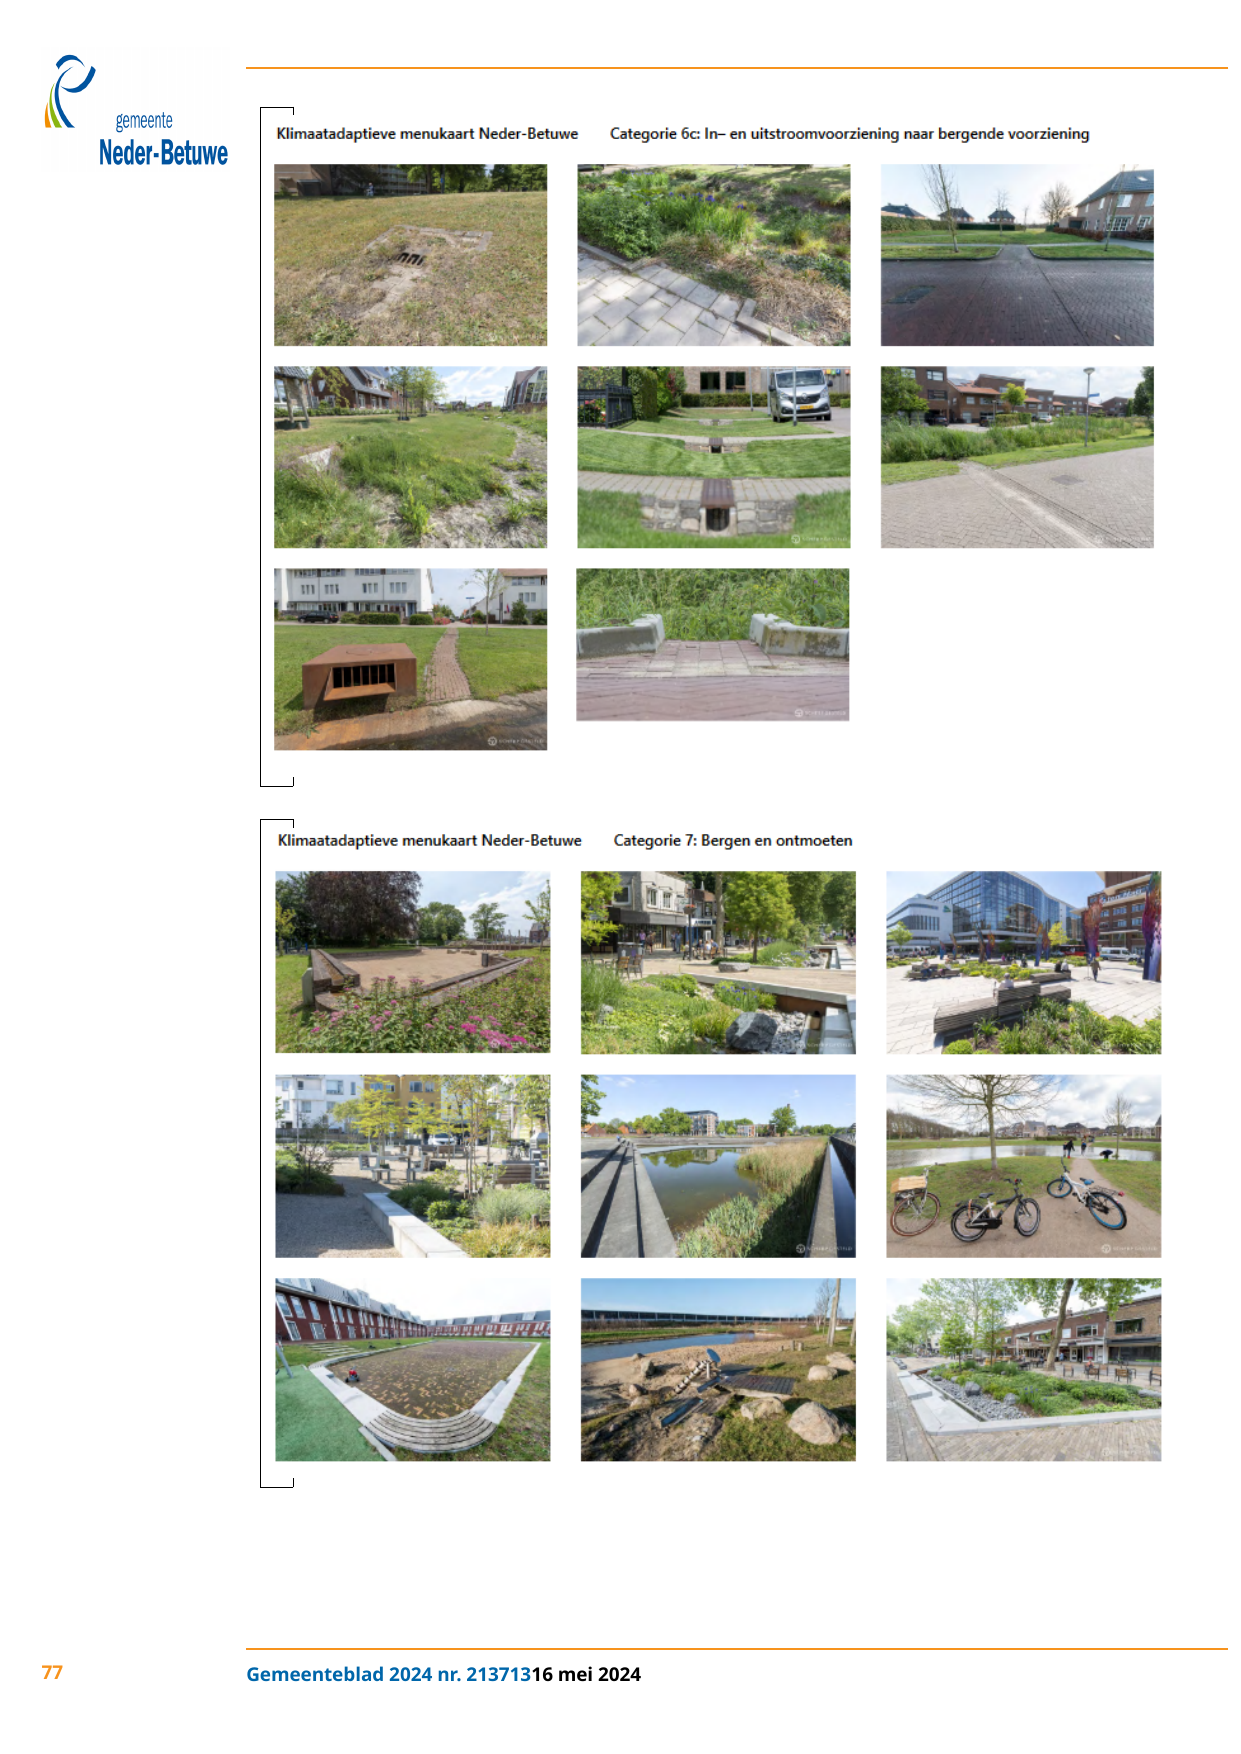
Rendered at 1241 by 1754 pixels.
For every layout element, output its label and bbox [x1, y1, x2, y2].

picture [268, 115, 1173, 777]
picture [268, 828, 1173, 1478]
picture [41, 47, 231, 172]
